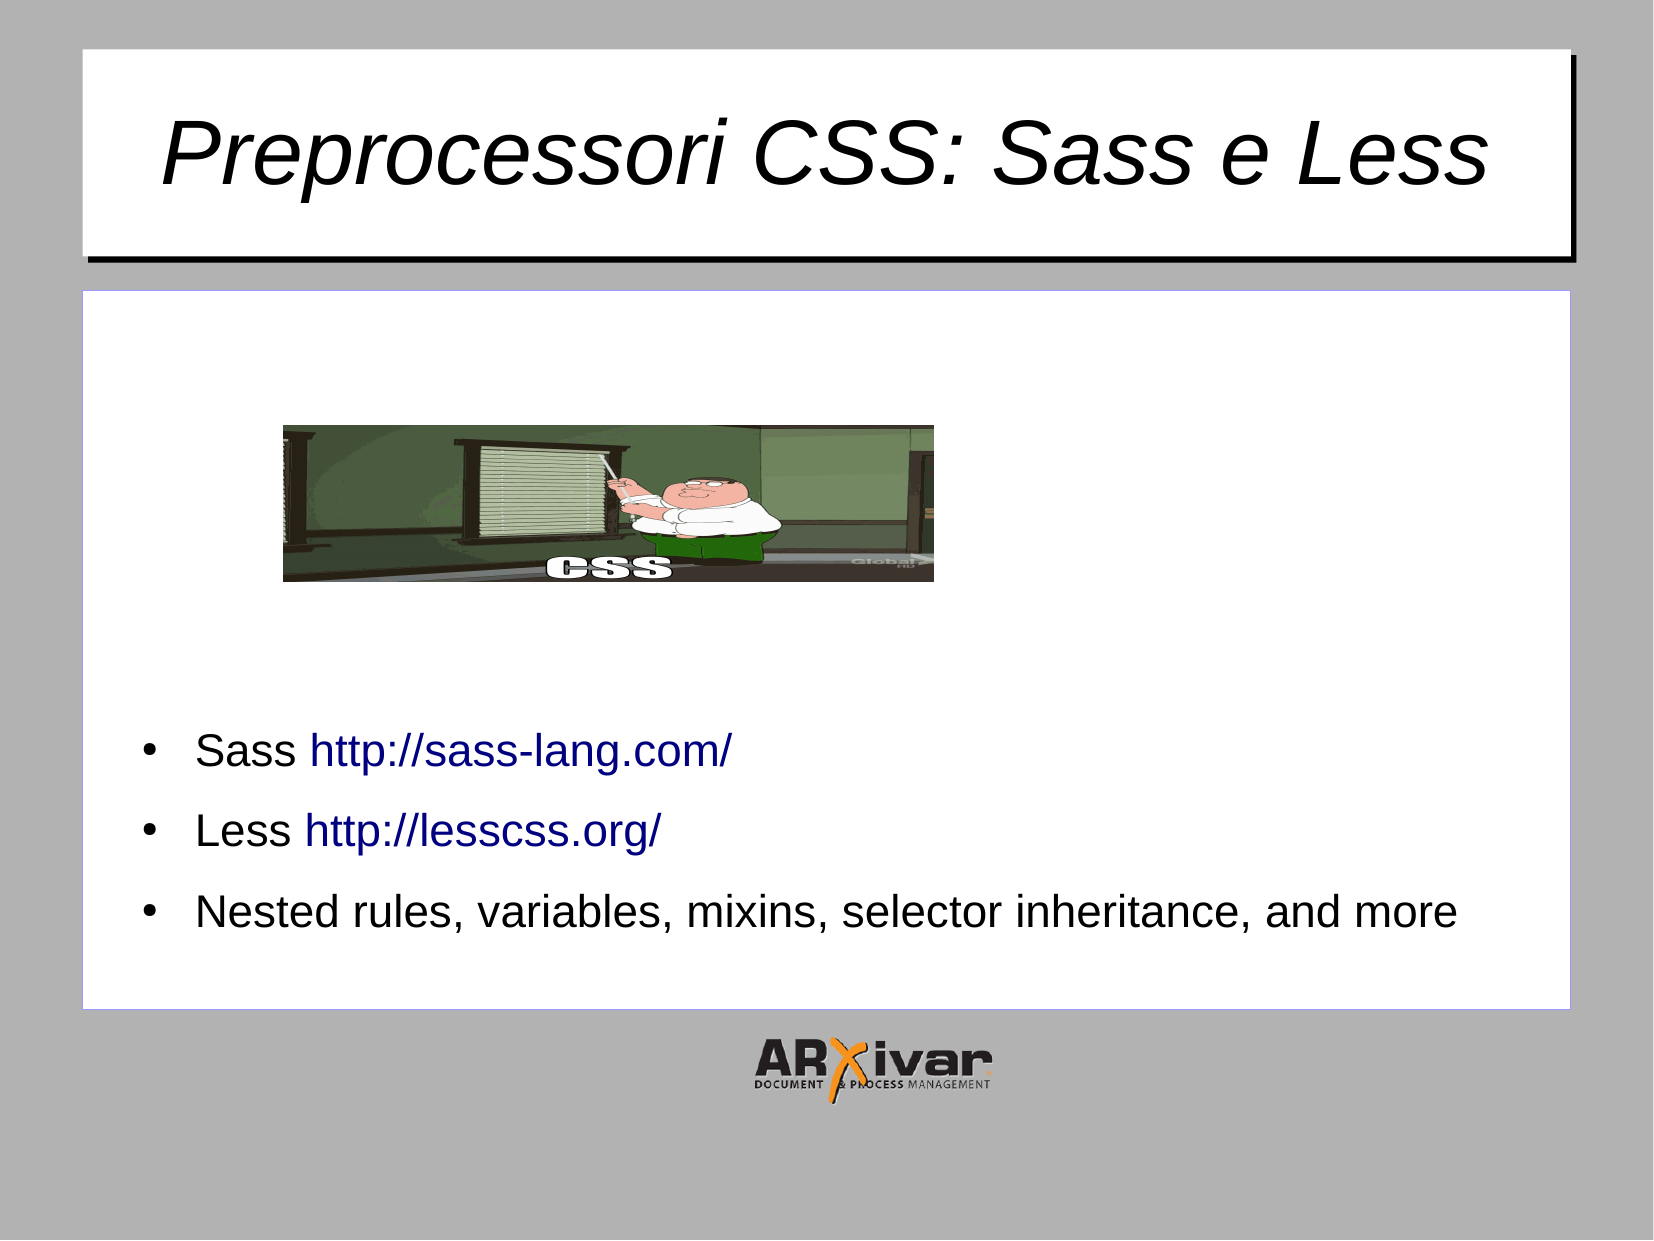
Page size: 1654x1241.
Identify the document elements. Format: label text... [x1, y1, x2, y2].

picture [755, 1031, 993, 1111]
title Preprocessori CSS: Sass e Less [82, 49, 1571, 257]
list Sass http://sass-lang.com/ Less http://lesscss.org/ Nested rules, variables, mixins, selector inheritance, and more [82, 290, 1571, 1010]
picture [283, 425, 934, 582]
